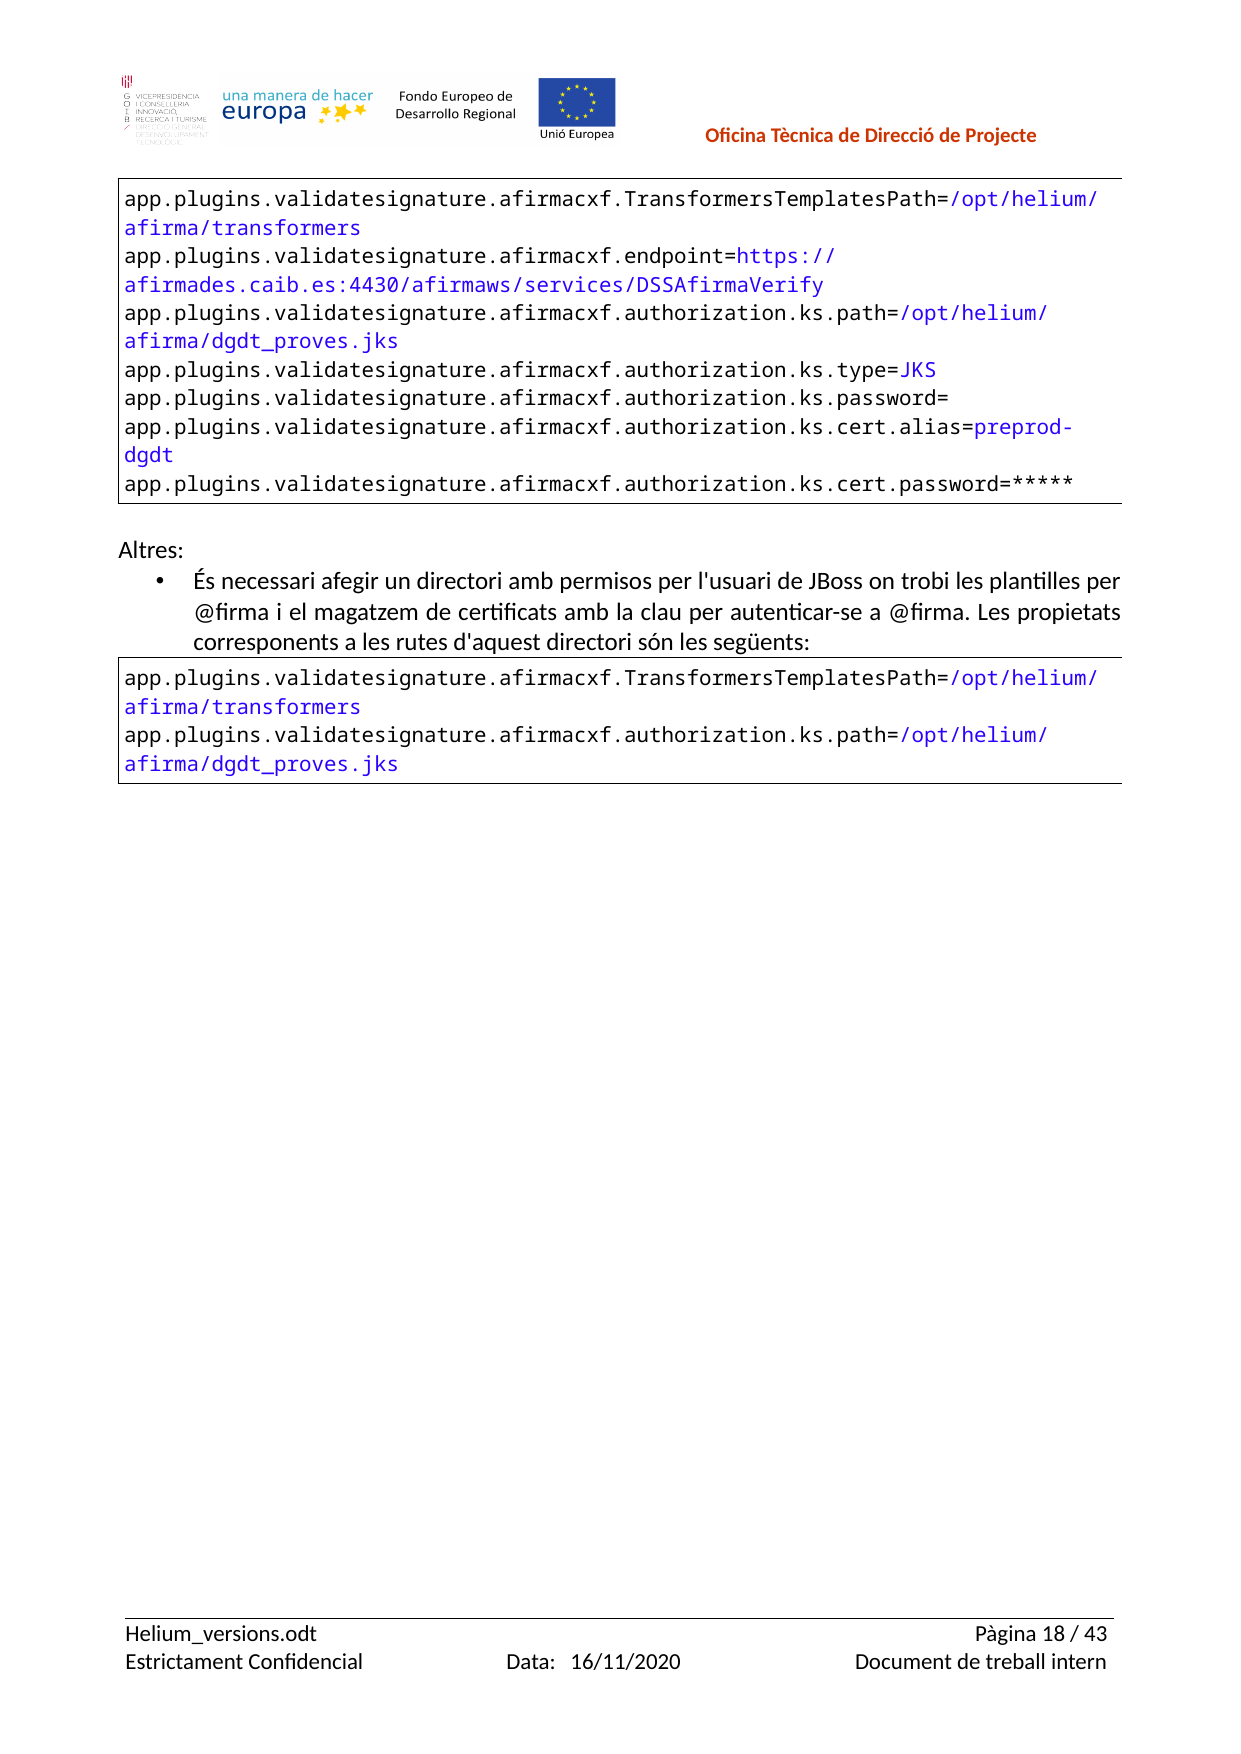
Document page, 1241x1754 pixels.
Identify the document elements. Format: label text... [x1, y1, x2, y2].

list És necessari afegir un directori amb permisos per l'usuari de JBoss on trobi les plantilles per @firma i el magatzem de certificats amb la clau per autenticar-se a @firma. Les propietats corresponents a les rutes d'aquest directori són les següents: [156, 565, 1122, 657]
table_header app.plugins.validatesignature.afirmacxf.TransformersTemplatesPath=/opt/helium/afirma/transformers app.plugins.validatesignature.afirmacxf.authorization.ks.path=/opt/helium/afirma/dgdt_proves.jks [119, 658, 1122, 783]
picture [118, 73, 213, 147]
text Altres: [118, 534, 1122, 565]
picture [219, 73, 621, 147]
table_header app.plugins.validatesignature.afirmacxf.TransformersTemplatesPath=/opt/helium/afirma/transformers app.plugins.validatesignature.afirmacxf.endpoint=https://afirmades.caib.es:4430/afirmaws/services/DSSAfirmaVerify app.plugins.validatesignature.afirmacxf.authorization.ks.path=/opt/helium/afirma/dgdt_proves.jks app.plugins.validatesignature.afirmacxf.authorization.ks.type=JKS app.plugins.validatesignature.afirmacxf.authorization.ks.password= app.plugins.validatesignature.afirmacxf.authorization.ks.cert.alias=preprod-dgdt app.plugins.validatesignature.afirmacxf.authorization.ks.cert.password=***** [119, 179, 1122, 503]
